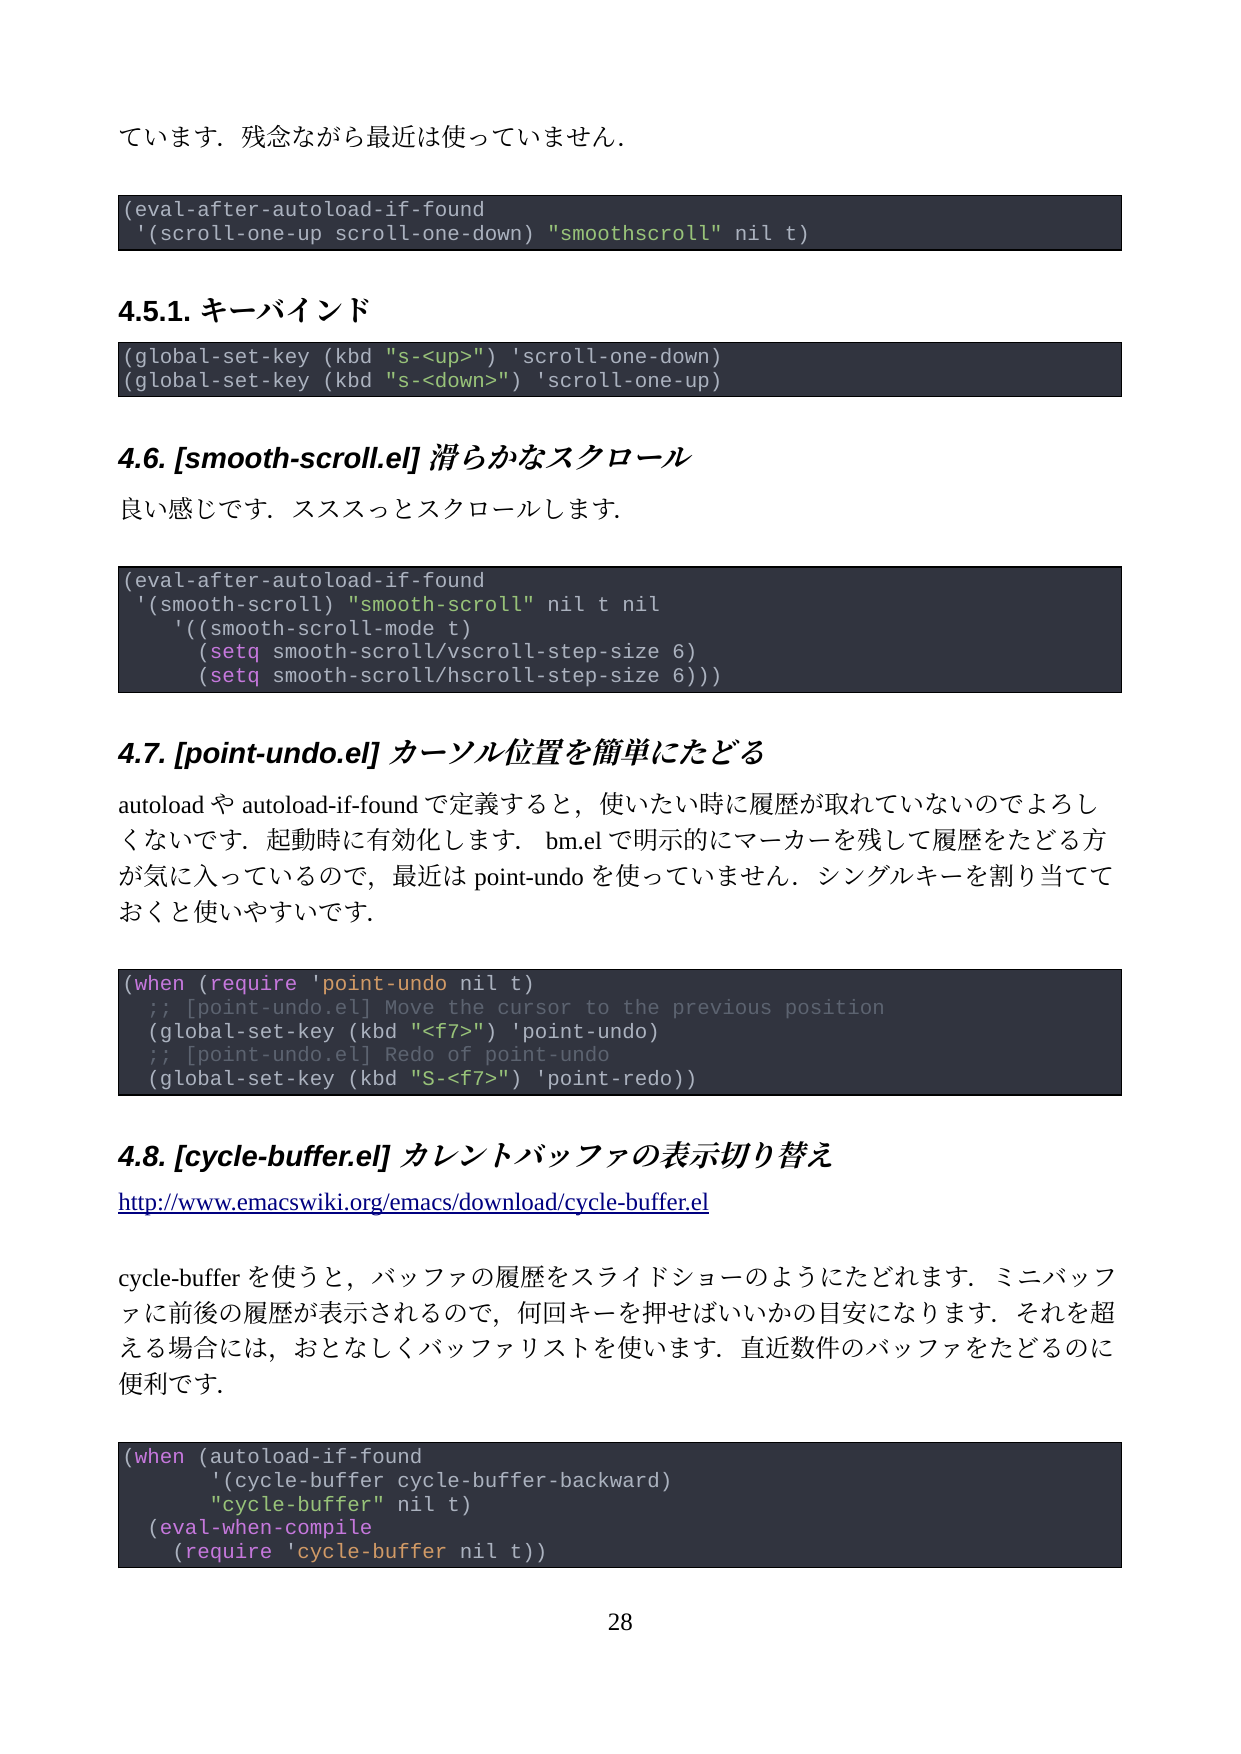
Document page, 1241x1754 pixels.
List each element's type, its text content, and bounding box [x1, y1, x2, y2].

text 良い感じです．スススっとスクロールします． [118, 489, 1122, 554]
text (require 'cycle-buffer nil t)) [119, 1537, 1121, 1567]
text '(cycle-buffer cycle-buffer-backward) [119, 1466, 1121, 1489]
text '(scroll-one-up scroll-one-down) "smoothscroll" nil t) [119, 219, 1121, 249]
subtitle [smooth-scroll.el] 滑らかなスクロール [118, 435, 1122, 477]
text cycle-buffer を使うと，バッファの履歴をスライドショーのようにたどれます．ミニバッファに前後の履歴が表示されるので，何回キーを押せばいいかの目安になります．それを超える場合には，おとなしくバッファリストを使います．直近数件のバッファをたどるのに便利です． [118, 1257, 1122, 1430]
text autoload や autoload-if-found で定義すると，使いたい時に履歴が取れていないのでよろしくないです．起動時に有効化します． bm.el で明示的にマーカーを残して履歴をたどる方が気に入っているので，最近は point-undo を使っていません．シングルキーを割り当てておくと使いやすいです． [118, 784, 1122, 957]
text (global-set-key (kbd "s-<down>") 'scroll-one-up) [119, 366, 1121, 396]
text ;; [point-undo.el] Redo of point-undo [119, 1040, 1121, 1064]
text (setq smooth-scroll/hscroll-step-size 6))) [119, 661, 1121, 692]
text (eval-when-compile [119, 1513, 1121, 1537]
text (when (autoload-if-found [119, 1443, 1121, 1466]
text http://www.emacswiki.org/emacs/download/cycle-buffer.el [118, 1187, 1122, 1245]
text (setq smooth-scroll/vscroll-step-size 6) [119, 637, 1121, 661]
text "cycle-buffer" nil t) [119, 1489, 1121, 1513]
text (global-set-key (kbd "<f7>") 'point-undo) [119, 1017, 1121, 1040]
text (eval-after-autoload-if-found [119, 568, 1121, 590]
text '(smooth-scroll) "smooth-scroll" nil t nil [119, 590, 1121, 614]
text ています．残念ながら最近は使っていません． [118, 118, 1122, 183]
text (global-set-key (kbd "s-<up>") 'scroll-one-down) [119, 343, 1121, 366]
subtitle [cycle-buffer.el] カレントバッファの表示切り替え [118, 1133, 1122, 1175]
subtitle キーバインド [118, 288, 1122, 330]
text (when (require 'point-undo nil t) [119, 970, 1121, 993]
text '((smooth-scroll-mode t) [119, 614, 1121, 637]
text ;; [point-undo.el] Move the cursor to the previous position [119, 993, 1121, 1017]
text (eval-after-autoload-if-found [119, 196, 1121, 219]
text (global-set-key (kbd "S-<f7>") 'point-redo)) [119, 1064, 1121, 1094]
subtitle [point-undo.el] カーソル位置を簡単にたどる [118, 730, 1122, 772]
